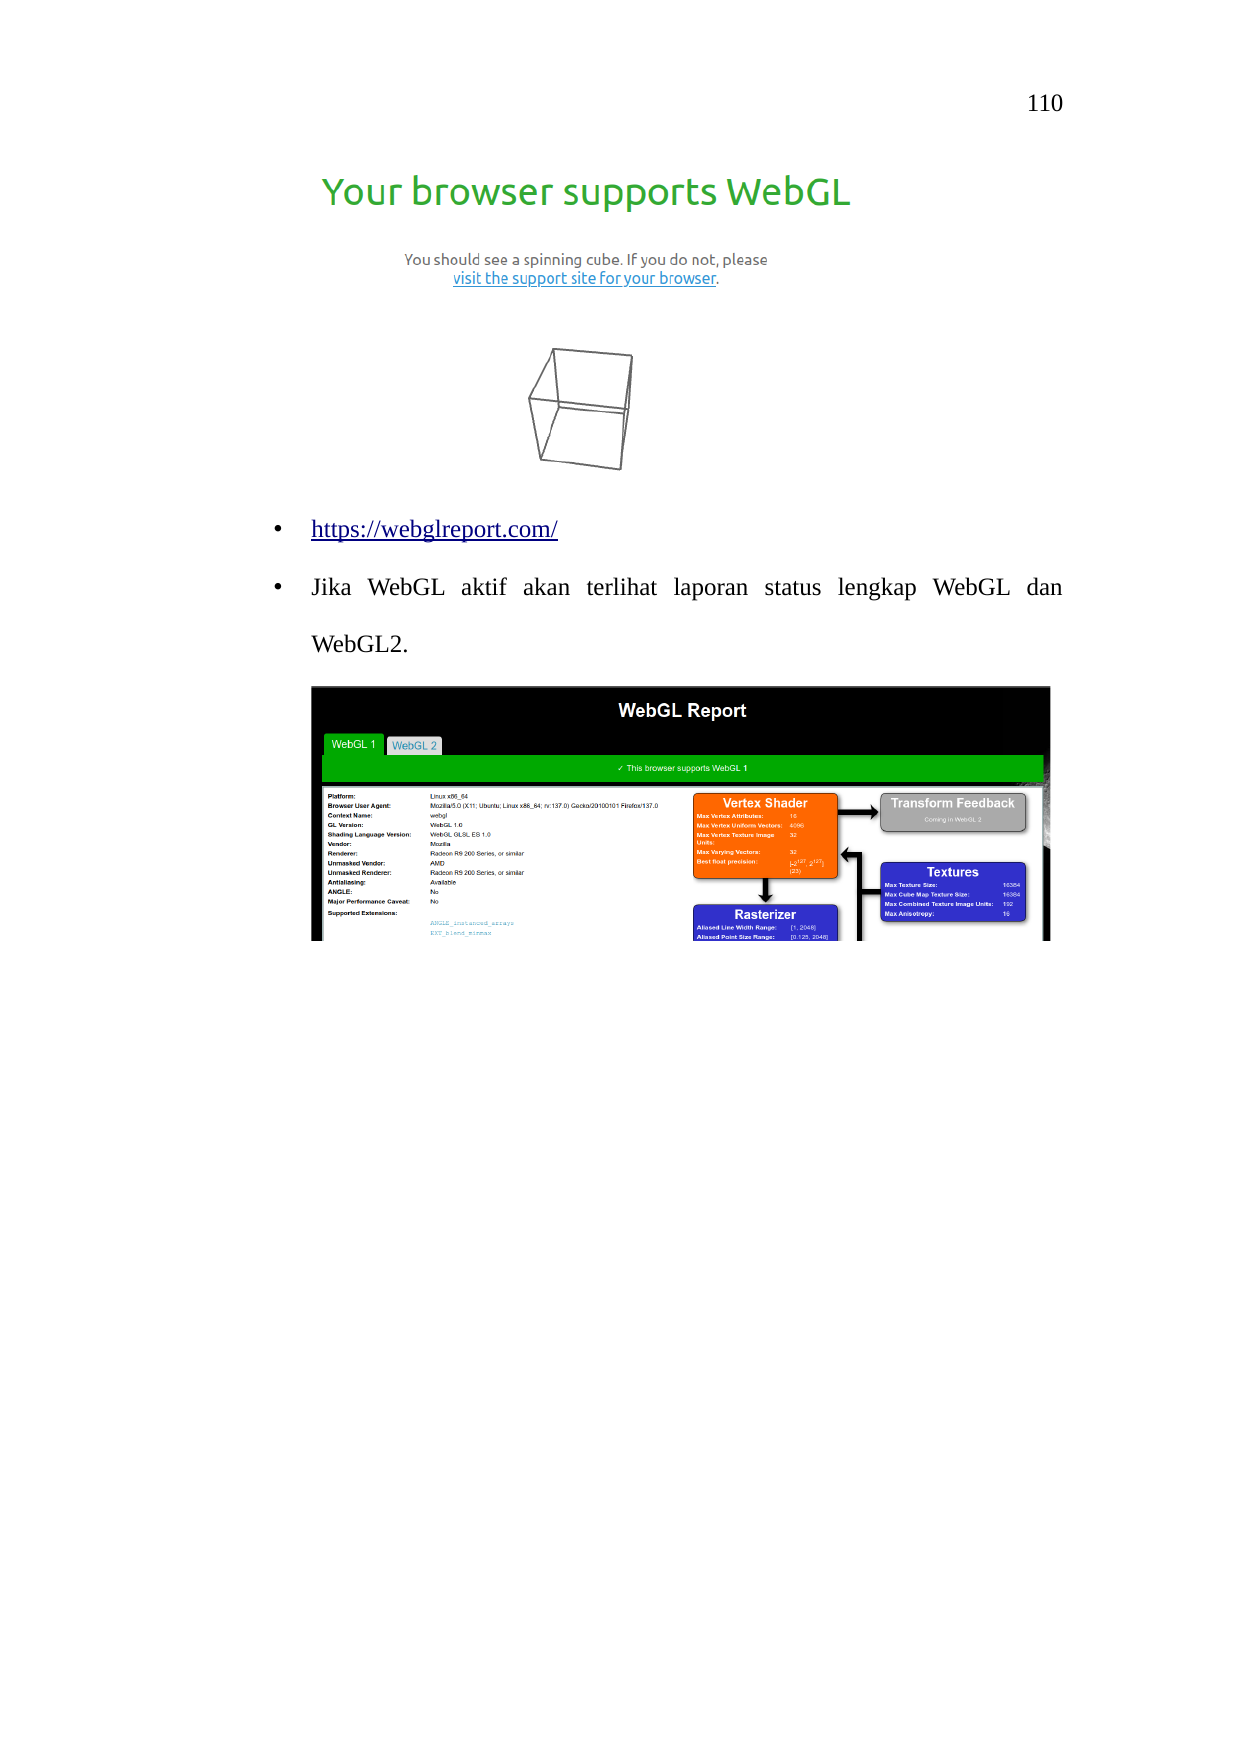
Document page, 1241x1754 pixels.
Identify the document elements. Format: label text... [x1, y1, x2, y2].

list Jika WebGL aktif akan terlihat laporan status lengkap WebGL dan WebGL2. [274, 572, 1063, 658]
list https://webglreport.com/ [274, 514, 1063, 543]
picture [311, 686, 1051, 941]
picture [311, 165, 862, 486]
